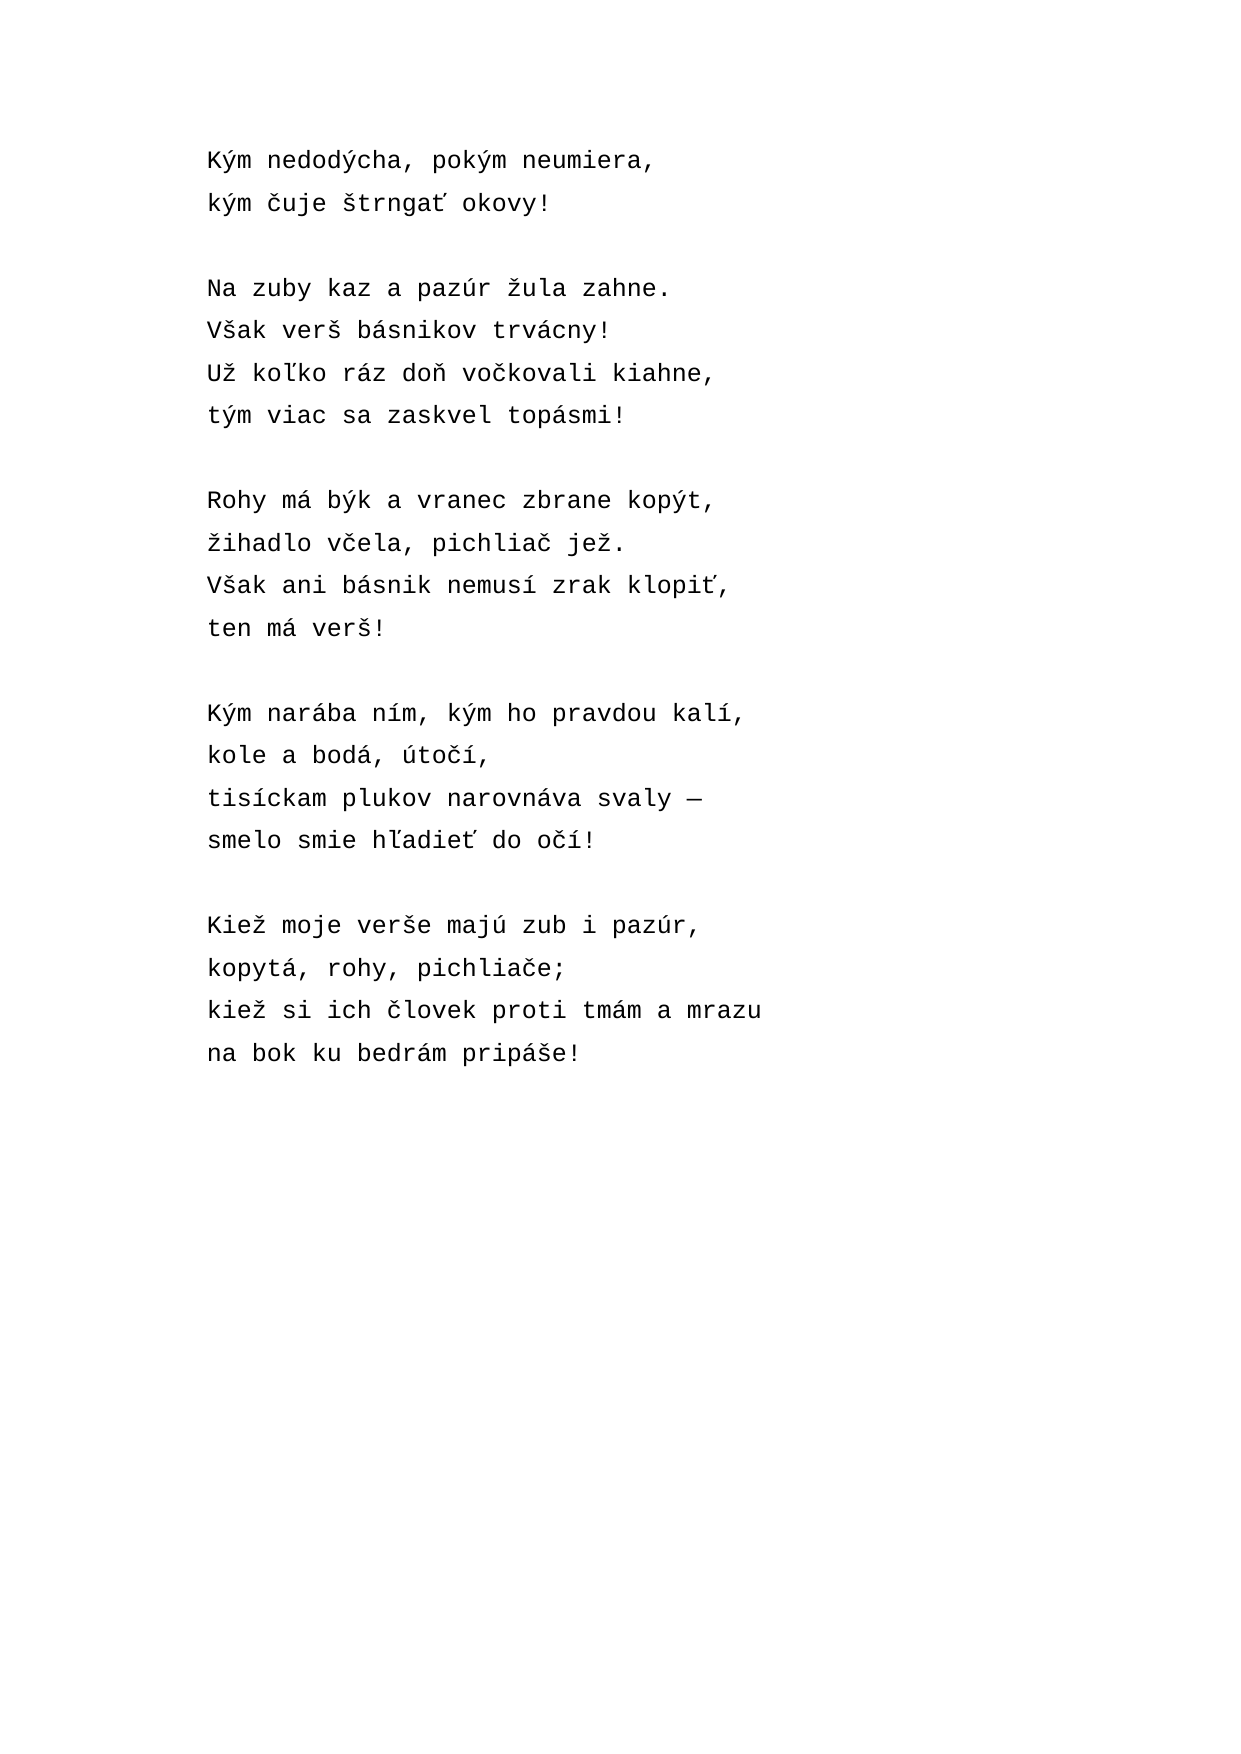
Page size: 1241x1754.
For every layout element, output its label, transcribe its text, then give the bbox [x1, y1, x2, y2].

text kiež si ich človek proti tmám a mrazu [148, 998, 1093, 1026]
text tisíckam plukov narovnáva svaly — [148, 785, 1093, 813]
text žihadlo včela, pichliač jež. [148, 530, 1093, 558]
text Však ani básnik nemusí zrak klopiť, [148, 573, 1093, 601]
text Kým narába ním, kým ho pravdou kalí, [148, 700, 1093, 728]
text Kiež moje verše majú zub i pazúr, [148, 913, 1093, 941]
text kopytá, rohy, pichliače; [148, 955, 1093, 983]
text kole a bodá, útočí, [148, 743, 1093, 771]
text Rohy má býk a vranec zbrane kopýt, [148, 488, 1093, 516]
text na bok ku bedrám pripáše! [148, 1040, 1093, 1068]
text kým čuje štrngať okovy! [148, 190, 1093, 218]
text Však verš básnikov trvácny! [148, 318, 1093, 346]
text Kým nedodýcha, pokým neumiera, [148, 148, 1093, 176]
text Už koľko ráz doň vočkovali kiahne, [148, 360, 1093, 388]
text tým viac sa zaskvel topásmi! [148, 403, 1093, 431]
text ten má verš! [148, 615, 1093, 643]
text smelo smie hľadieť do očí! [148, 828, 1093, 856]
text Na zuby kaz a pazúr žula zahne. [148, 275, 1093, 303]
